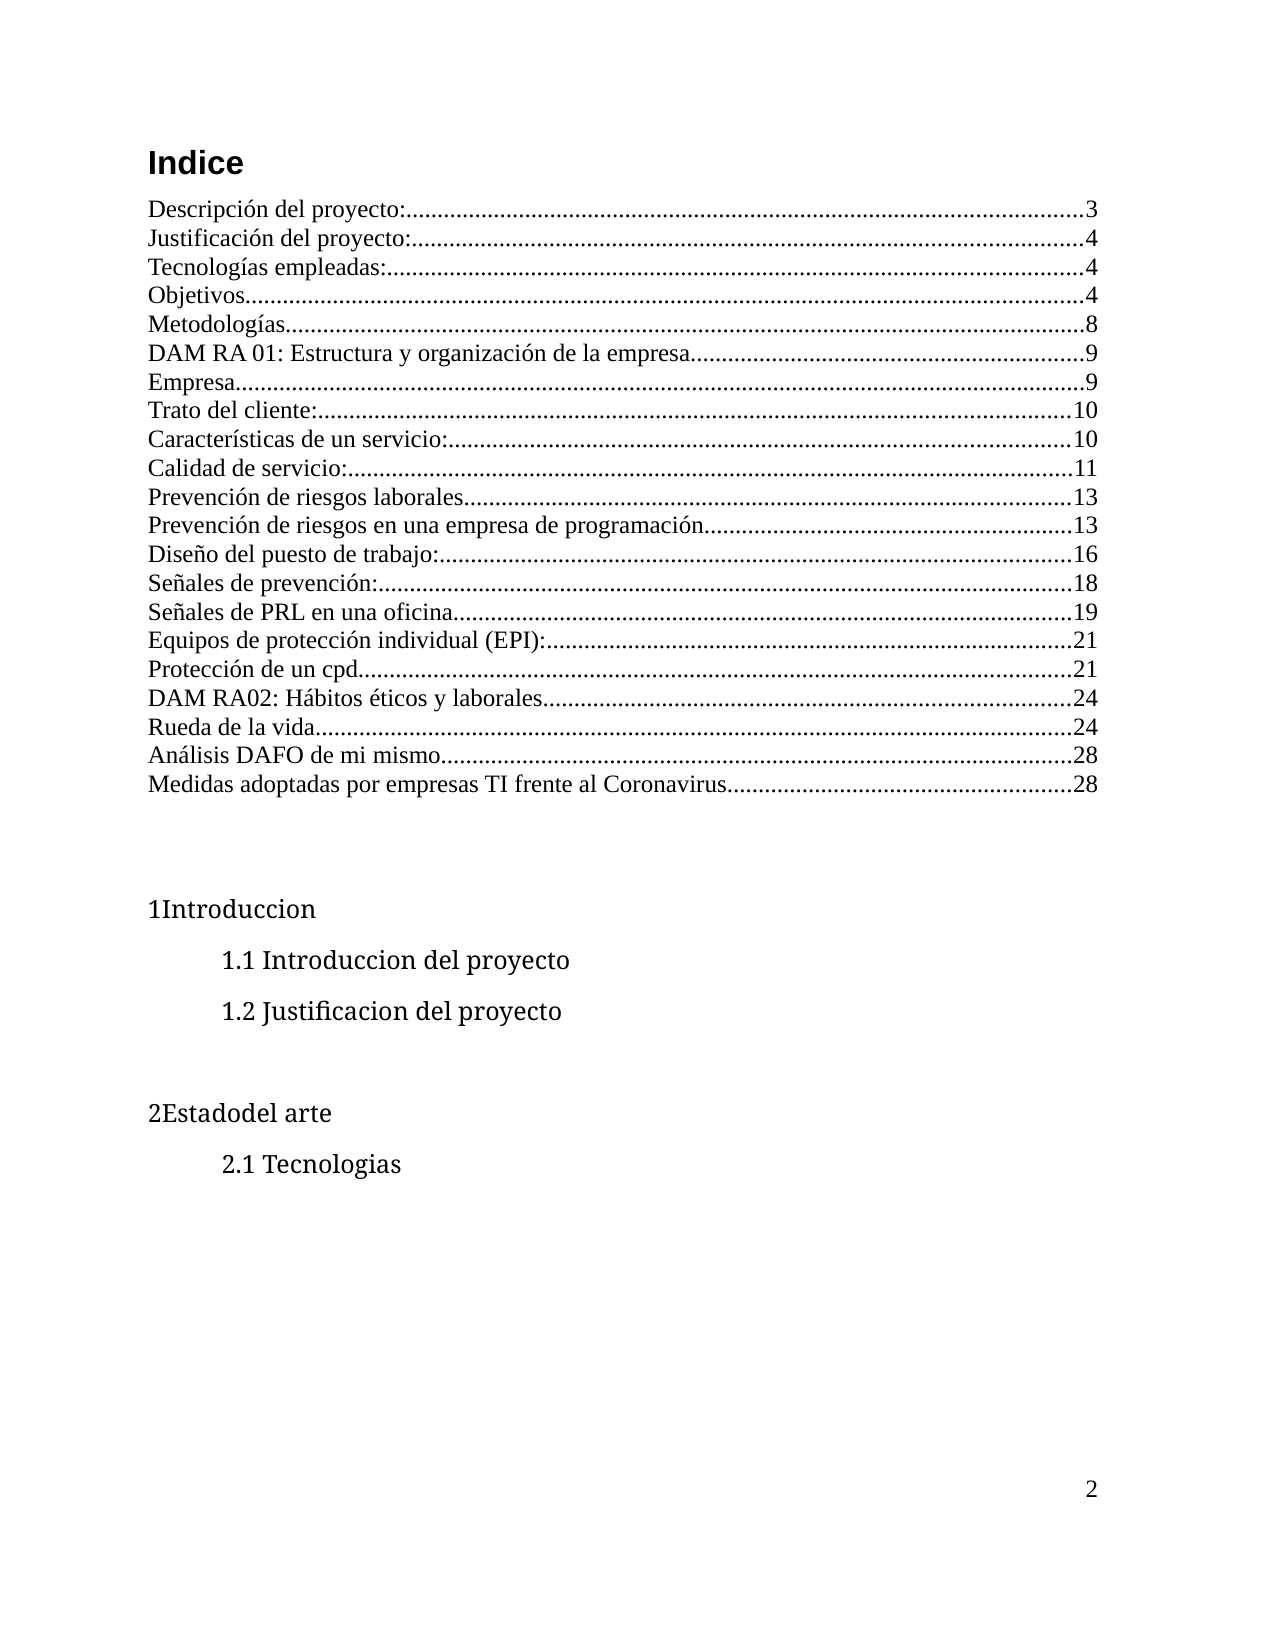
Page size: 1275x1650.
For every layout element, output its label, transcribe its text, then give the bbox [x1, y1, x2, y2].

text Prevención de riesgos laborales 13 [148, 482, 1098, 510]
text Análisis DAFO de mi mismo 28 [148, 740, 1098, 769]
text Protección de un cpd 21 [148, 654, 1098, 683]
text Señales de prevención: 18 [148, 568, 1098, 597]
text Características de un servicio: 10 [148, 424, 1098, 453]
text Rueda de la vida 24 [148, 712, 1098, 740]
text Señales de PRL en una oficina 19 [148, 597, 1098, 625]
text Calidad de servicio: 11 [148, 453, 1098, 482]
text Prevención de riesgos en una empresa de programación 13 [148, 510, 1098, 539]
text 1.2 Justificacion del proyecto [148, 994, 1098, 1028]
text 2Estadodel arte [148, 1096, 1098, 1130]
text 2.1 Tecnologias [148, 1147, 1098, 1181]
text Medidas adoptadas por empresas TI frente al Coronavirus 28 [148, 769, 1098, 798]
text Trato del cliente: 10 [148, 395, 1098, 424]
text Empresa 9 [148, 367, 1098, 395]
text Tecnologías empleadas: 4 [148, 252, 1098, 280]
text DAM RA02: Hábitos éticos y laborales 24 [148, 683, 1098, 712]
text Metodologías 8 [148, 309, 1098, 338]
text DAM RA 01: Estructura y organización de la empresa 9 [148, 338, 1098, 367]
text Justificación del proyecto: 4 [148, 223, 1098, 252]
text Descripción del proyecto: 3 [148, 194, 1098, 223]
text 1Introduccion [148, 892, 1098, 926]
text Equipos de protección individual (EPI): 21 [148, 625, 1098, 654]
text Objetivos 4 [148, 280, 1098, 309]
subtitle Indice [148, 143, 1098, 182]
text 1.1 Introduccion del proyecto [148, 943, 1098, 977]
text Diseño del puesto de trabajo: 16 [148, 539, 1098, 568]
